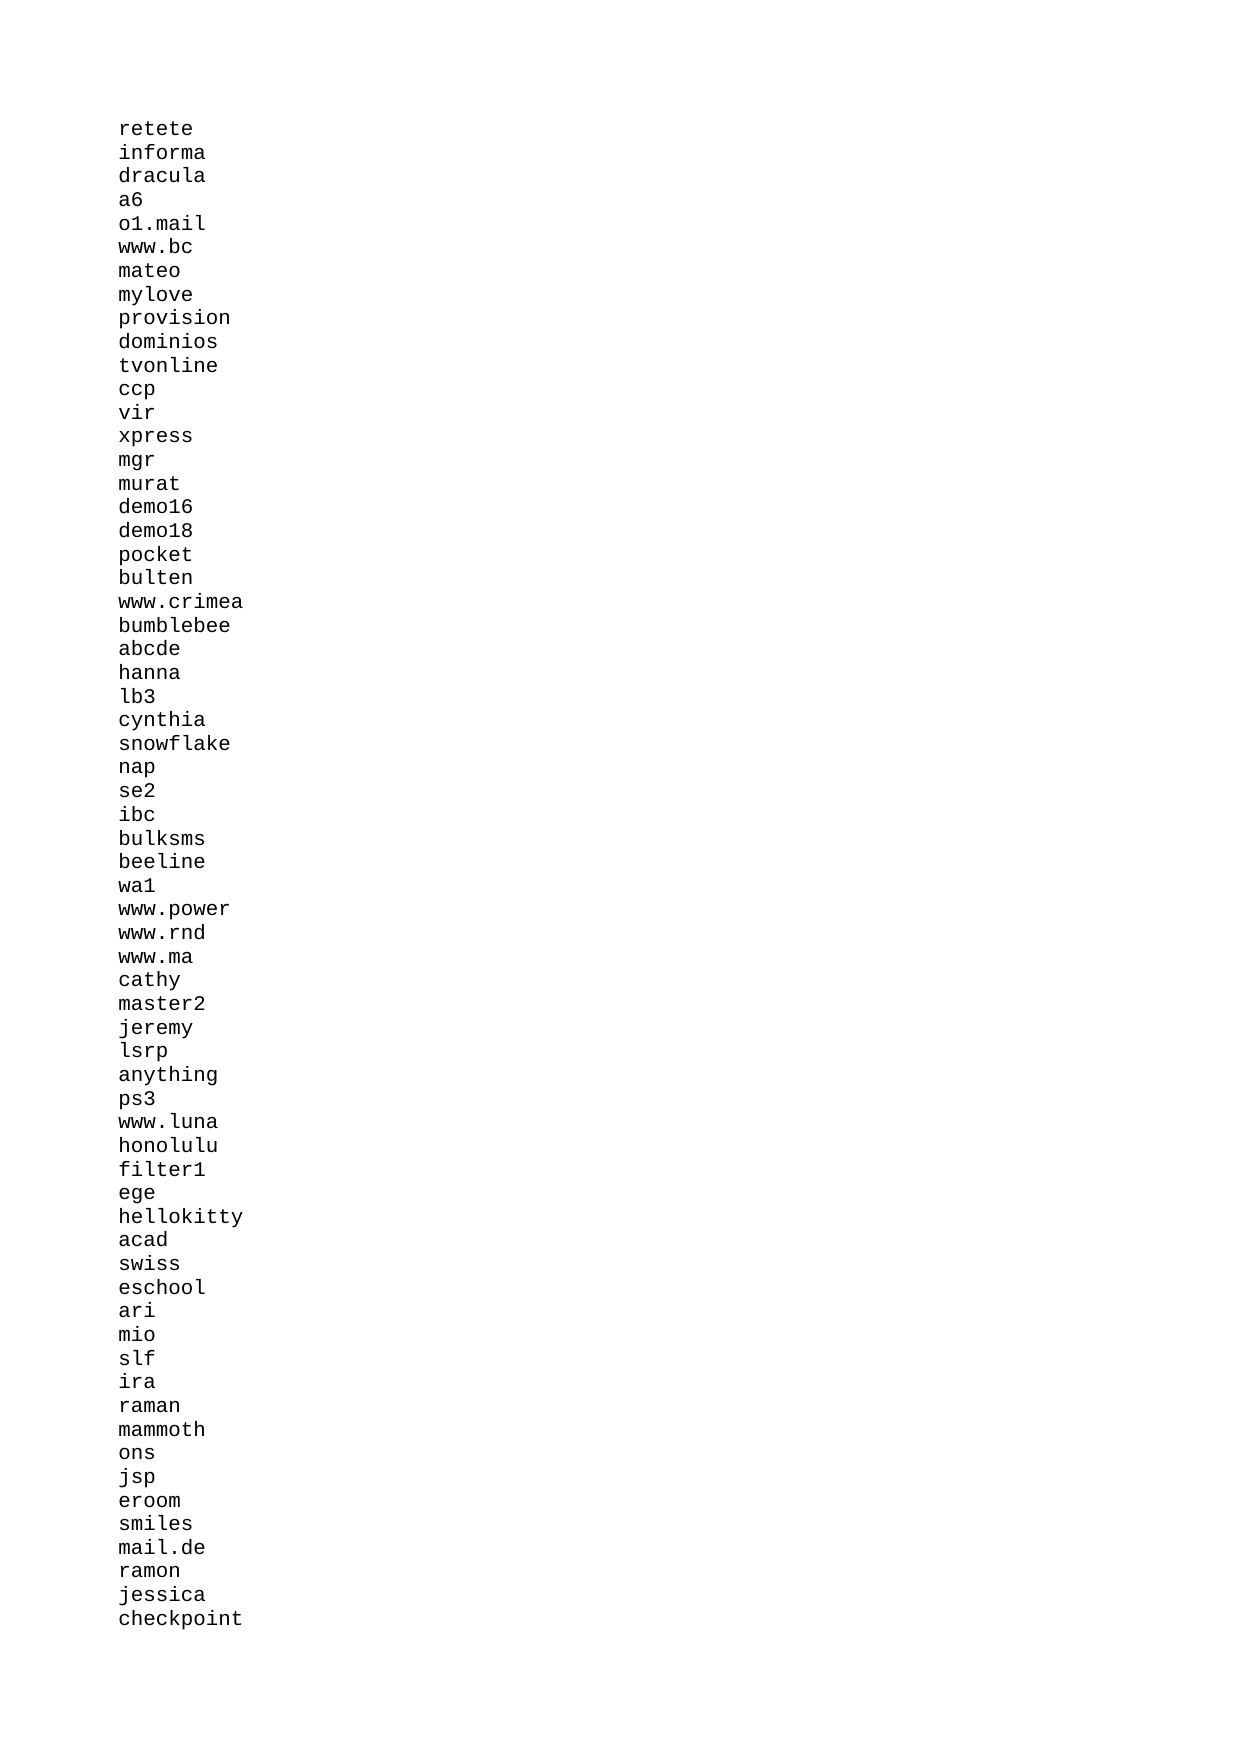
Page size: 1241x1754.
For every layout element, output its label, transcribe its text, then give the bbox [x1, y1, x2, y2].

text cynthia [118, 709, 1122, 733]
text mammoth [118, 1419, 1122, 1442]
text www.bc [118, 236, 1122, 260]
text www.rnd [118, 922, 1122, 946]
text murat [118, 473, 1122, 496]
text snowflake [118, 733, 1122, 757]
text ege [118, 1182, 1122, 1206]
text mateo [118, 260, 1122, 284]
text abcde [118, 638, 1122, 662]
text tvonline [118, 354, 1122, 378]
text cathy [118, 969, 1122, 993]
text bumblebee [118, 615, 1122, 638]
text a6 [118, 189, 1122, 213]
text anything [118, 1064, 1122, 1088]
text www.ma [118, 946, 1122, 969]
text lb3 [118, 686, 1122, 709]
text dominios [118, 331, 1122, 354]
text bulten [118, 567, 1122, 591]
text checkpoint [118, 1608, 1122, 1631]
text mio [118, 1324, 1122, 1348]
text vir [118, 402, 1122, 426]
text dracula [118, 165, 1122, 189]
text eroom [118, 1489, 1122, 1513]
text demo18 [118, 520, 1122, 544]
text master2 [118, 993, 1122, 1017]
text smiles [118, 1513, 1122, 1537]
text jessica [118, 1584, 1122, 1608]
text beeline [118, 851, 1122, 875]
text se2 [118, 780, 1122, 804]
text ccp [118, 378, 1122, 402]
text raman [118, 1395, 1122, 1419]
text honolulu [118, 1135, 1122, 1158]
text jeremy [118, 1017, 1122, 1040]
text www.crimea [118, 591, 1122, 615]
text wa1 [118, 875, 1122, 898]
text eschool [118, 1277, 1122, 1300]
text slf [118, 1348, 1122, 1371]
text swiss [118, 1253, 1122, 1277]
text retete [118, 118, 1122, 142]
text ira [118, 1371, 1122, 1395]
text ari [118, 1300, 1122, 1324]
text demo16 [118, 496, 1122, 520]
text mgr [118, 449, 1122, 473]
text ps3 [118, 1088, 1122, 1111]
text jsp [118, 1466, 1122, 1489]
text acad [118, 1229, 1122, 1253]
text informa [118, 142, 1122, 165]
text provision [118, 307, 1122, 331]
text hellokitty [118, 1206, 1122, 1229]
text xpress [118, 426, 1122, 449]
text mail.de [118, 1537, 1122, 1561]
text mylove [118, 284, 1122, 307]
text ibc [118, 804, 1122, 827]
text o1.mail [118, 213, 1122, 236]
text ramon [118, 1561, 1122, 1584]
text www.luna [118, 1111, 1122, 1135]
text ons [118, 1442, 1122, 1466]
text bulksms [118, 827, 1122, 851]
text filter1 [118, 1158, 1122, 1182]
text pocket [118, 544, 1122, 567]
text www.power [118, 898, 1122, 922]
text lsrp [118, 1040, 1122, 1064]
text hanna [118, 662, 1122, 686]
text nap [118, 757, 1122, 780]
